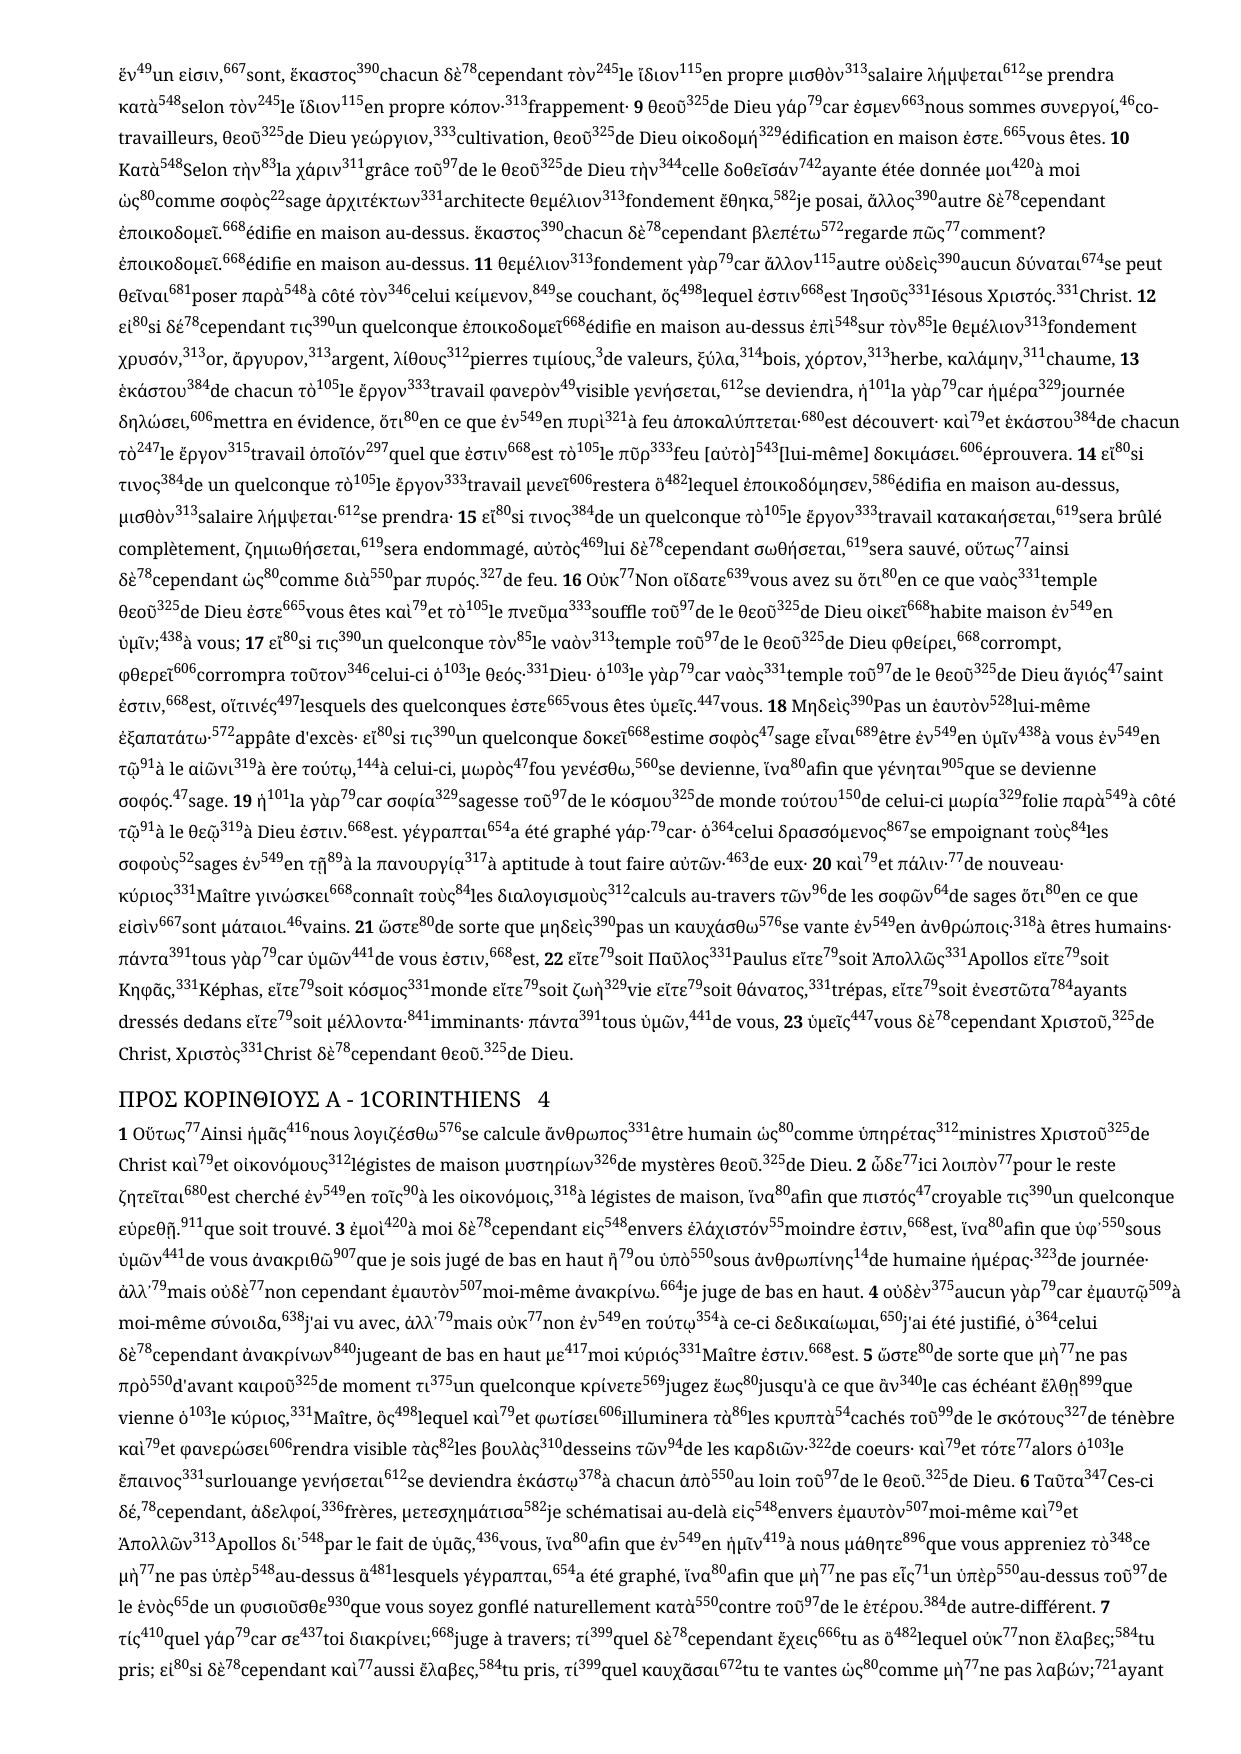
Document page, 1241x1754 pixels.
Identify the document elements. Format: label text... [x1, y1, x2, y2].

text 1 Οὕτως77Ainsi ἡμᾶς416nous λογιζέσθω576se calcule ἄνθρωπος331être humain ὡς80comme ὑπηρέτας312ministres Χριστοῦ325de Christ καὶ79et οἰκονόμους312légistes de maison μυστηρίων326de mystères θεοῦ.325de Dieu. 2 ὧδε77ici λοιπὸν77pour le reste ζητεῖται680est cherché ἐν549en τοῖς90à les οἰκονόμοις,318à légistes de maison, ἵνα80afin que πιστός47croyable τις390un quelconque εὑρεθῇ.911que soit trouvé. 3 ἐμοὶ420à moi δὲ78cependant εἰς548envers ἐλάχιστόν55moindre ἐστιν,668est, ἵνα80afin que ὑφ᾽550sous ὑμῶν441de vous ἀνακριθῶ907que je sois jugé de bas en haut ἢ79ou ὑπὸ550sous ἀνθρωπίνης14de humaine ἡμέρας·323de journée· ἀλλ᾽79mais οὐδὲ77non cependant ἐμαυτὸν507moi-même ἀνακρίνω.664je juge de bas en haut. 4 οὐδὲν375aucun γὰρ79car ἐμαυτῷ509à moi-même σύνοιδα,638j'ai vu avec, ἀλλ᾽79mais οὐκ77non ἐν549en τούτῳ354à ce-ci δεδικαίωμαι,650j'ai été justifié, ὁ364celui δὲ78cependant ἀνακρίνων840jugeant de bas en haut με417moi κύριός331Maître ἐστιν.668est. 5 ὥστε80de sorte que μὴ77ne pas πρὸ550d'avant καιροῦ325de moment τι375un quelconque κρίνετε569jugez ἕως80jusqu'à ce que ἂν340le cas échéant ἔλθῃ899que vienne ὁ103le κύριος,331Maître, ὃς498lequel καὶ79et φωτίσει606illuminera τὰ86les κρυπτὰ54cachés τοῦ99de le σκότους327de ténèbre καὶ79et φανερώσει606rendra visible τὰς82les βουλὰς310desseins τῶν94de les καρδιῶν·322de coeurs· καὶ79et τότε77alors ὁ103le ἔπαινος331surlouange γενήσεται612se deviendra ἑκάστῳ378à chacun ἀπὸ550au loin τοῦ97de le θεοῦ.325de Dieu. 6 Ταῦτα347Ces-ci δέ,78cependant, ἀδελφοί,336frères, μετεσχημάτισα582je schématisai au-delà εἰς548envers ἐμαυτὸν507moi-même καὶ79et Ἀπολλῶν313Apollos δι᾽548par le fait de ὑμᾶς,436vous, ἵνα80afin que ἐν549en ἡμῖν419à nous μάθητε896que vous appreniez τὸ348ce μὴ77ne pas ὑπὲρ548au-dessus ἃ481lesquels γέγραπται,654a été graphé, ἵνα80afin que μὴ77ne pas εἷς71un ὑπὲρ550au-dessus τοῦ97de le ἑνὸς65de un φυσιοῦσθε930que vous soyez gonflé naturellement κατὰ550contre τοῦ97de le ἑτέρου.384de autre-différent. 7 τίς410quel γάρ79car σε437toi διακρίνει;668juge à travers; τί399quel δὲ78cependant ἔχεις666tu as ὃ482lequel οὐκ77non ἔλαβες;584tu pris; εἰ80si δὲ78cependant καὶ77aussi ἔλαβες,584tu pris, τί399quel καυχᾶσαι672tu te vantes ὡς80comme μὴ77ne pas λαβών;721ayant pris; 8 ἤδη77déjà κεκορεσμένοι812ayants étés rassasiés ἐστέ,665vous êtes, ἤδη77déjà ἐπλουτήσατε,583vous fûtes riche, χωρὶς552séparément ἡμῶν423de nous ἐβασιλεύσατε·583vous fûtes rois· καὶ79et ὄφελόν340dûment γε340du moins ἐβασιλεύσατε,583vous fûtes rois, ἵνα80afin que καὶ77aussi ἡμεῖς430nous ὑμῖν438à vous συμβασιλεύσωμεν.894que nous soyons rois ensemble. 9 δοκῶ664j'estime γάρ,79car, ὁ103le θεὸς331Dieu ἡμᾶς416nous τοὺς84les ἀποστόλους312envoyés ἐσχάτους52derniers ἀπέδειξεν586montra loin ὡς80comme ἐπιθανατίους,52sur-trépassés, ὅτι80en ce que θέατρον333théâtre ἐγενήθημεν595nous fûmes devenu τῷ91à le κόσμῳ319à monde καὶ79et ἀγγέλοις318à messagers καὶ79et ἀνθρώποις.318à êtres humains. 10 ἡμεῖς430nous μωροὶ46fous διὰ548par le fait de Χριστόν,313Christ, ὑμεῖς447vous δὲ78cependant φρόνιμοι46pensifs ἐν549en Χριστῷ·319à Christ· ἡμεῖς430nous ἀσθενεῖς,46infirmes, ὑμεῖς447vous δὲ78cependant ἰσχυροί·46tenaces· ὑμεῖς447vous ἔνδοξοι,46glorieux, ἡμεῖς430nous δὲ78cependant ἄτιμοι.46sans valeurs. 11 ἄχρι552jusqu'à l'extrémité τῆς95de la ἄρτι77à l'instant ὥρας323de heure καὶ79et πεινῶμεν663nous avons faim καὶ79et διψῶμεν663nous avons soif καὶ79et γυμνιτεύομεν663nous sommes nus καὶ79et κολαφιζόμεθα675nous sommes tabassés καὶ79et ἀστατοῦμεν663nous sommes non-stationnaire 12 καὶ79et κοπιῶμεν663nous peinons ἐργαζόμενοι866se mettants au travail ταῖς248à les ἰδίαις118à en propres χερσίν·316à mains· λοιδορούμενοι890étants insultés εὐλογοῦμεν,663nous élogions, διωκόμενοι890étants poursuivis ἀνεχόμεθα,669nous nous assumons, 13 δυσφημούμενοι890étants diffamés παρακαλοῦμεν·663nous appelons à côté· ὡς80comme περικαθάρματα332déchets autour τοῦ97de le κόσμου325de monde ἐγενήθημεν,595nous fûmes devenu, πάντων385de tous περίψημα333rebut ἕως551jusqu'à ce que ἄρτι.77à l'instant. 14 Οὐκ77Non ἐντρέπων840tournant intérieurement ὑμᾶς436vous γράφω664je graphe ταῦτα347ces-ci ἀλλ᾽79mais ὡς80comme τέκνα314enfants μου424de moi ἀγαπητὰ5aimés νουθετῶ[ν].664j'admoneste. 15 ἐὰν80si le cas échéant γὰρ79car μυρίους178dix mille παιδαγωγοὺς312pédagogues ἔχητε918que vous ayez ἐν549en Χριστῷ319à Christ ἀλλ᾽79mais οὐ77non πολλοὺς268nombreux πατέρας·312pères· ἐν549en γὰρ79car Χριστῷ319à Christ Ἰησοῦ319à Iésous διὰ550par τοῦ99de le εὐαγγελίου327de évangile ἐγὼ431moi ὑμᾶς436vous ἐγέννησα.582j'engendrai. 16 Παρακαλῶ664J'appelle à côté οὖν79donc ὑμᾶς,436vous, μιμηταί330mimes μου424de moi γίνεσθε.573que vous vous devenez. 17 Διὰ548Par le fait de τοῦτο348ce-ci ἔπεμψα582je mandai ὑμῖν438à vous Τιμόθεον,313Timotheos, ὅς498lequel ἐστίν668est μου424de moi τέκνον333enfant ἀγαπητὸν24aimé καὶ79et πιστὸν24croyable ἐν549en κυρίῳ,319à Maître, ὃς498lequel ὑμᾶς436vous ἀναμνήσει606remémorera τὰς82les ὁδούς310chemins μου424de moi τὰς343celles ἐν549en Χριστῷ319à Christ [Ἰησοῦ],319[à Iésous], καθὼς77de haut en bas comme πανταχοῦ77partout ἐν549en πάσῃ273à toute ἐκκλησίᾳ317à église διδάσκω.664j'enseigne. 18 Ὡς80Comme μὴ77ne pas ἐρχομένου861de se venant δέ78cependant μου424de moi πρὸς548vers ὑμᾶς436vous ἐφυσιώθησάν599furent gonflé naturellement τινες·389des quelconques· 19 ἐλεύσομαι608je me viendrai δὲ78cependant ταχέως77rapidement πρὸς548vers ὑμᾶς436vous ἐὰν80si le cas échéant ὁ103le κύριος331Maître θελήσῃ,899que veuille, καὶ79et γνώσομαι608je me connaîtrai οὐ77non τὸν85le λόγον313discours τῶν357de ceux πεφυσιωμένων806de ayants étés gonflés naturellement ἀλλὰ79mais τὴν243la δύναμιν·311puissance· 20 οὐ77non γὰρ79car ἐν549en λόγῳ319à discours ἡ101la βασιλεία329royauté τοῦ97de le θεοῦ325de Dieu ἀλλ᾽79mais ἐν549en δυνάμει.317à puissance. 21 τί399quel θέλετε;665vous voulez; ἐν549en ῥάβδῳ317à bâton ἔλθω895que je vienne πρὸς548vers ὑμᾶς436vous ἢ79ou ἐν549en ἀγάπῃ317à amour πνεύματί321à souffle τε79en outre πραΰτητος;323de douceur; [118, 1118, 1181, 1682]
text 1 Κἀγώ,431Et moi, ἀδελφοί,336frères, οὐκ77non ἠδυνήθην596je fus pu λαλῆσαι681bavarder ὑμῖν438à vous ὡς80comme πνευματικοῖς58à souffliques ἀλλ᾽79mais ὡς80comme σαρκίνοις,58à charnus, ὡς80comme νηπίοις58à infantiles ἐν549en Χριστῷ.319à Christ. 2 γάλα315lait ὑμᾶς436vous ἐπότισα,582je donnai à boire, οὐ77non βρῶμα·315aliment· οὔπω77non encore γὰρ79car ἐδύνασθε.628vous vous pouviez. ἀλλ᾽79mais οὐδὲ77non cependant ἔτι77encore νῦν77maintenant δύνασθε,671vous vous pouvez, 3 ἔτι77encore γὰρ79car σαρκικοί46charnels ἐστε.665vous êtes. ὅπου80là où γὰρ79car ἐν549en ὑμῖν438à vous ζῆλος331zèle καὶ79et ἔρις,329discorde, οὐχὶ340non pas σαρκικοί46charnels ἐστε665vous êtes καὶ79et κατὰ548selon ἄνθρωπον313être humain περιπατεῖτε;665vous piétinez autour; 4 ὅταν80lorsque le cas échéant γὰρ79car λέγῃ921que dise τις·390un quelconque· ἐγὼ431moi μέν79certes εἰμι664je suis Παύλου,325de Paulus, ἕτερος390autre-différent δέ·78cependant· ἐγὼ431moi Ἀπολλῶ,325de Apollos, οὐκ340non ἄνθρωποί330êtres humains ἐστε;665vous êtes; 5 Τί412Quel οὖν79donc ἐστιν668est Ἀπολλῶς;331Apollos; τί412quel δέ78cependant ἐστιν668est Παῦλος;331Paulus; διάκονοι330serviteurs δι᾽550par ὧν491de lesquels ἐπιστεύσατε,583vous crûtes, καὶ77aussi ἑκάστῳ378à chacun ὡς80comme ὁ103le κύριος331Maître ἔδωκεν.586donna. 6 ἐγὼ431moi ἐφύτευσα,582je plantai, Ἀπολλῶς331Apollos ἐπότισεν,586donna à boire, ἀλλ᾽79mais ὁ103le θεὸς331Dieu ηὔξανεν·625croissait· 7 ὥστε80de sorte que οὔτε79ni ὁ364celui φυτεύων840plantant ἐστίν668est τι392un quelconque οὔτε79ni ὁ364celui ποτίζων840donnant à boire ἀλλ᾽79mais ὁ364celui αὐξάνων840croissant θεός.331Dieu. 8 ὁ364celui φυτεύων840plantant δὲ78cependant καὶ79et ὁ364celui ποτίζων840donnant à boire ἕν49un εἰσιν,667sont, ἕκαστος390chacun δὲ78cependant τὸν245le ἴδιον115en propre μισθὸν313salaire λήμψεται612se prendra κατὰ548selon τὸν245le ἴδιον115en propre κόπον·313frappement· 9 θεοῦ325de Dieu γάρ79car ἐσμεν663nous sommes συνεργοί,46co-travailleurs, θεοῦ325de Dieu γεώργιον,333cultivation, θεοῦ325de Dieu οἰκοδομή329édification en maison ἐστε.665vous êtes. 10 Κατὰ548Selon τὴν83la χάριν311grâce τοῦ97de le θεοῦ325de Dieu τὴν344celle δοθεῖσάν742ayante étée donnée μοι420à moi ὡς80comme σοφὸς22sage ἀρχιτέκτων331architecte θεμέλιον313fondement ἔθηκα,582je posai, ἄλλος390autre δὲ78cependant ἐποικοδομεῖ.668édifie en maison au-dessus. ἕκαστος390chacun δὲ78cependant βλεπέτω572regarde πῶς77comment? ἐποικοδομεῖ.668édifie en maison au-dessus. 11 θεμέλιον313fondement γὰρ79car ἄλλον115autre οὐδεὶς390aucun δύναται674se peut θεῖναι681poser παρὰ548à côté τὸν346celui κείμενον,849se couchant, ὅς498lequel ἐστιν668est Ἰησοῦς331Iésous Χριστός.331Christ. 12 εἰ80si δέ78cependant τις390un quelconque ἐποικοδομεῖ668édifie en maison au-dessus ἐπὶ548sur τὸν85le θεμέλιον313fondement χρυσόν,313or, ἄργυρον,313argent, λίθους312pierres τιμίους,3de valeurs, ξύλα,314bois, χόρτον,313herbe, καλάμην,311chaume, 13 ἑκάστου384de chacun τὸ105le ἔργον333travail φανερὸν49visible γενήσεται,612se deviendra, ἡ101la γὰρ79car ἡμέρα329journée δηλώσει,606mettra en évidence, ὅτι80en ce que ἐν549en πυρὶ321à feu ἀποκαλύπτεται·680est découvert· καὶ79et ἑκάστου384de chacun τὸ247le ἔργον315travail ὁποῖόν297quel que ἐστιν668est τὸ105le πῦρ333feu [αὐτὸ]543[lui-même] δοκιμάσει.606éprouvera. 14 εἴ80si τινος384de un quelconque τὸ105le ἔργον333travail μενεῖ606restera ὃ482lequel ἐποικοδόμησεν,586édifia en maison au-dessus, μισθὸν313salaire λήμψεται·612se prendra· 15 εἴ80si τινος384de un quelconque τὸ105le ἔργον333travail κατακαήσεται,619sera brûlé complètement, ζημιωθήσεται,619sera endommagé, αὐτὸς469lui δὲ78cependant σωθήσεται,619sera sauvé, οὕτως77ainsi δὲ78cependant ὡς80comme διὰ550par πυρός.327de feu. 16 Οὐκ77Non οἴδατε639vous avez su ὅτι80en ce que ναὸς331temple θεοῦ325de Dieu ἐστε665vous êtes καὶ79et τὸ105le πνεῦμα333souffle τοῦ97de le θεοῦ325de Dieu οἰκεῖ668habite maison ἐν549en ὑμῖν;438à vous; 17 εἴ80si τις390un quelconque τὸν85le ναὸν313temple τοῦ97de le θεοῦ325de Dieu φθείρει,668corrompt, φθερεῖ606corrompra τοῦτον346celui-ci ὁ103le θεός·331Dieu· ὁ103le γὰρ79car ναὸς331temple τοῦ97de le θεοῦ325de Dieu ἅγιός47saint ἐστιν,668est, οἵτινές497lesquels des quelconques ἐστε665vous êtes ὑμεῖς.447vous. 18 Μηδεὶς390Pas un ἑαυτὸν528lui-même ἐξαπατάτω·572appâte d'excès· εἴ80si τις390un quelconque δοκεῖ668estime σοφὸς47sage εἶναι689être ἐν549en ὑμῖν438à vous ἐν549en τῷ91à le αἰῶνι319à ère τούτῳ,144à celui-ci, μωρὸς47fou γενέσθω,560se devienne, ἵνα80afin que γένηται905que se devienne σοφός.47sage. 19 ἡ101la γὰρ79car σοφία329sagesse τοῦ97de le κόσμου325de monde τούτου150de celui-ci μωρία329folie παρὰ549à côté τῷ91à le θεῷ319à Dieu ἐστιν.668est. γέγραπται654a été graphé γάρ·79car· ὁ364celui δρασσόμενος867se empoignant τοὺς84les σοφοὺς52sages ἐν549en τῇ89à la πανουργίᾳ317à aptitude à tout faire αὐτῶν·463de eux· 20 καὶ79et πάλιν·77de nouveau· κύριος331Maître γινώσκει668connaît τοὺς84les διαλογισμοὺς312calculs au-travers τῶν96de les σοφῶν64de sages ὅτι80en ce que εἰσὶν667sont μάταιοι.46vains. 21 ὥστε80de sorte que μηδεὶς390pas un καυχάσθω576se vante ἐν549en ἀνθρώποις·318à êtres humains· πάντα391tous γὰρ79car ὑμῶν441de vous ἐστιν,668est, 22 εἴτε79soit Παῦλος331Paulus εἴτε79soit Ἀπολλῶς331Apollos εἴτε79soit Κηφᾶς,331Képhas, εἴτε79soit κόσμος331monde εἴτε79soit ζωὴ329vie εἴτε79soit θάνατος,331trépas, εἴτε79soit ἐνεστῶτα784ayants dressés dedans εἴτε79soit μέλλοντα·841imminants· πάντα391tous ὑμῶν,441de vous, 23 ὑμεῖς447vous δὲ78cependant Χριστοῦ,325de Christ, Χριστὸς331Christ δὲ78cependant θεοῦ.325de Dieu. [118, 59, 1181, 1065]
text ΠΡΟΣ ΚΟΡΙΝΘΙΟΥΣ Α - 1CORINTHIENS 4 [118, 1084, 1181, 1113]
